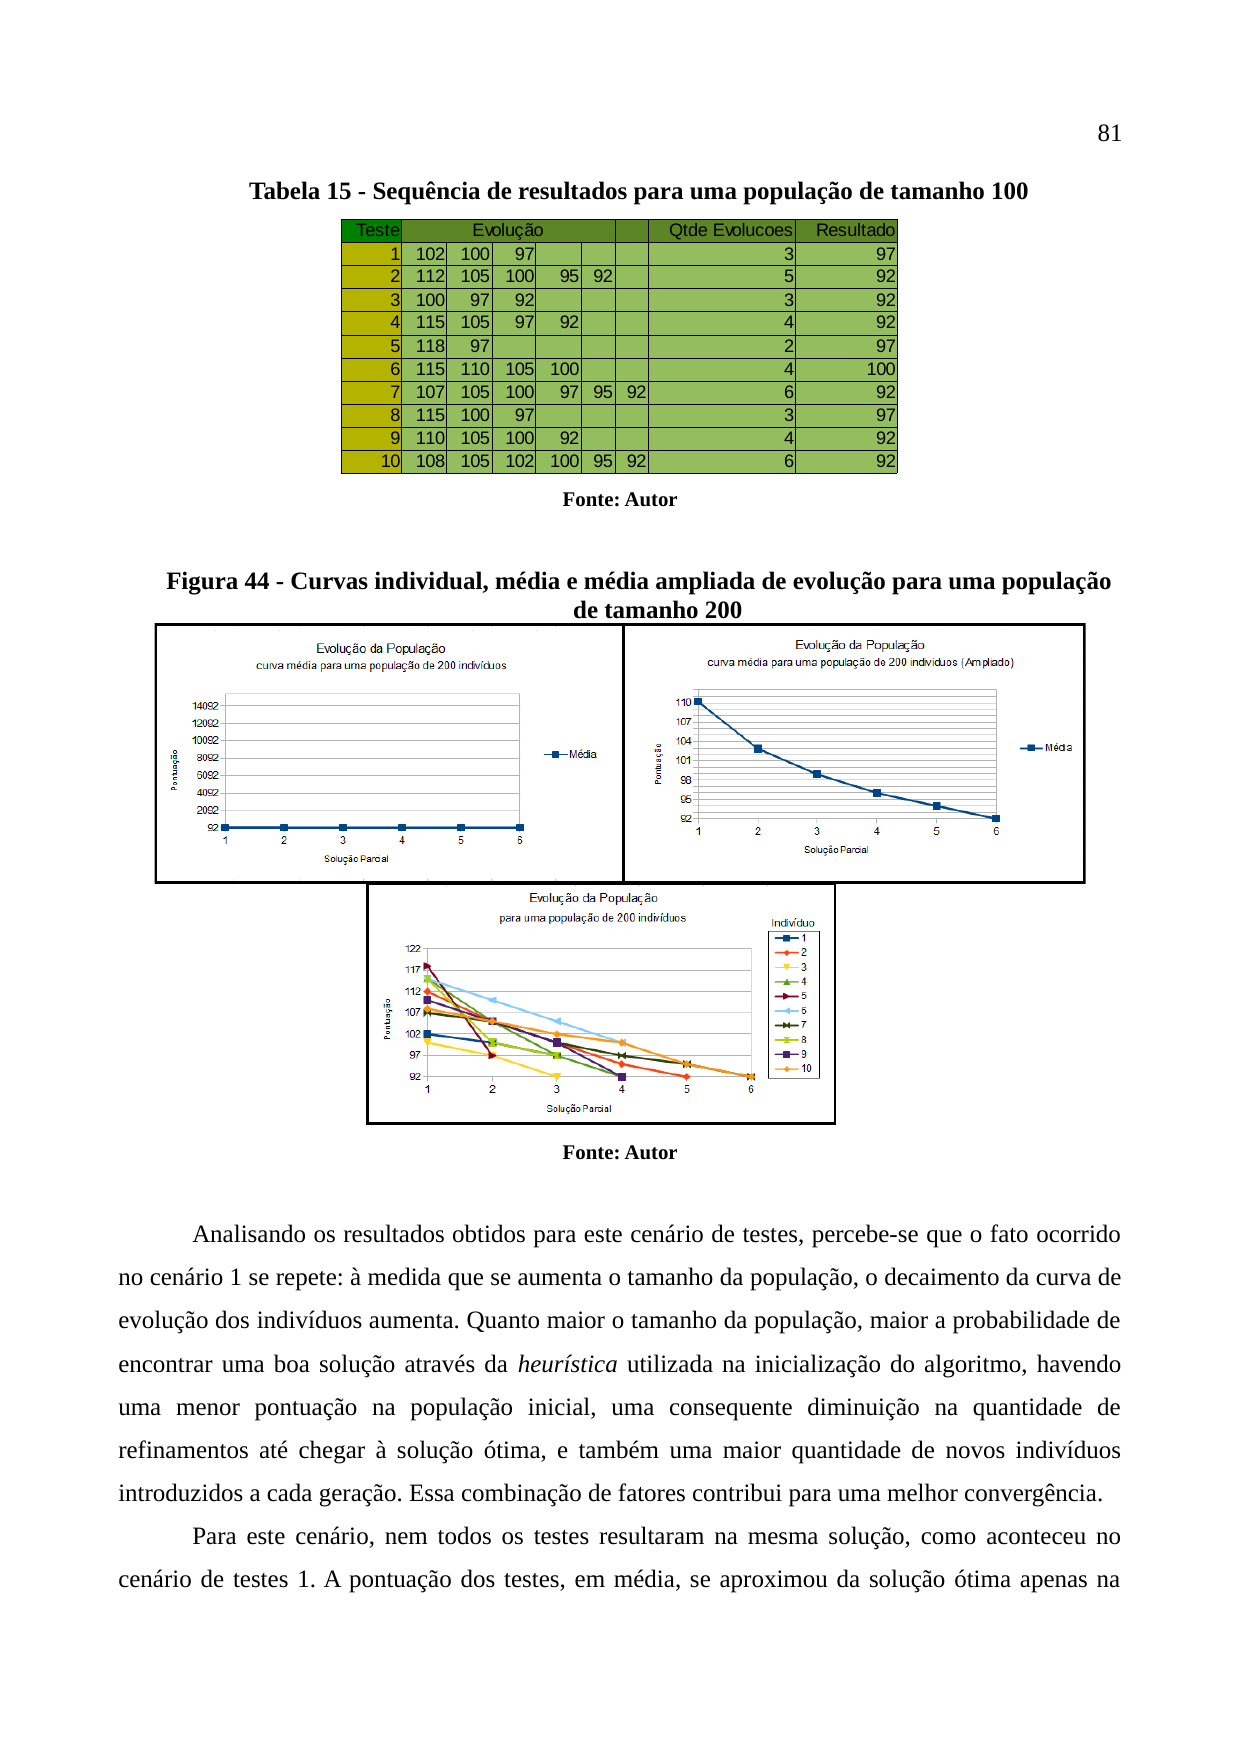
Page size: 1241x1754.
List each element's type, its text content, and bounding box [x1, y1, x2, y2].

list Curvas individual, média e média ampliada de evolução para uma população de tamanho 200 [156, 566, 1122, 624]
list Sequência de resultados para uma população de tamanho 100 [156, 176, 1122, 205]
text Para este cenário, nem todos os testes resultaram na mesma solução, como aconteceu no cenário de testes 1. A pontuação dos testes, em média, se aproximou da solução ótima apenas na [118, 1521, 1122, 1593]
text Fonte: Autor [118, 1129, 1122, 1164]
text Fonte: Autor [118, 219, 1122, 511]
picture [154, 623, 1086, 1129]
text Analisando os resultados obtidos para este cenário de testes, percebe-se que o fato ocorrido no cenário 1 se repete: à medida que se aumenta o tamanho da população, o decaimento da curva de evolução dos indivíduos aumenta. Quanto maior o tamanho da população, maior a probabilidade de encontrar uma boa solução através da heurística utilizada na inicialização do algoritmo, havendo uma menor pontuação na população inicial, uma consequente diminuição na quantidade de refinamentos até chegar à solução ótima, e também uma maior quantidade de novos indivíduos introduzidos a cada geração. Essa combinação de fatores contribui para uma melhor convergência. [118, 1219, 1122, 1507]
